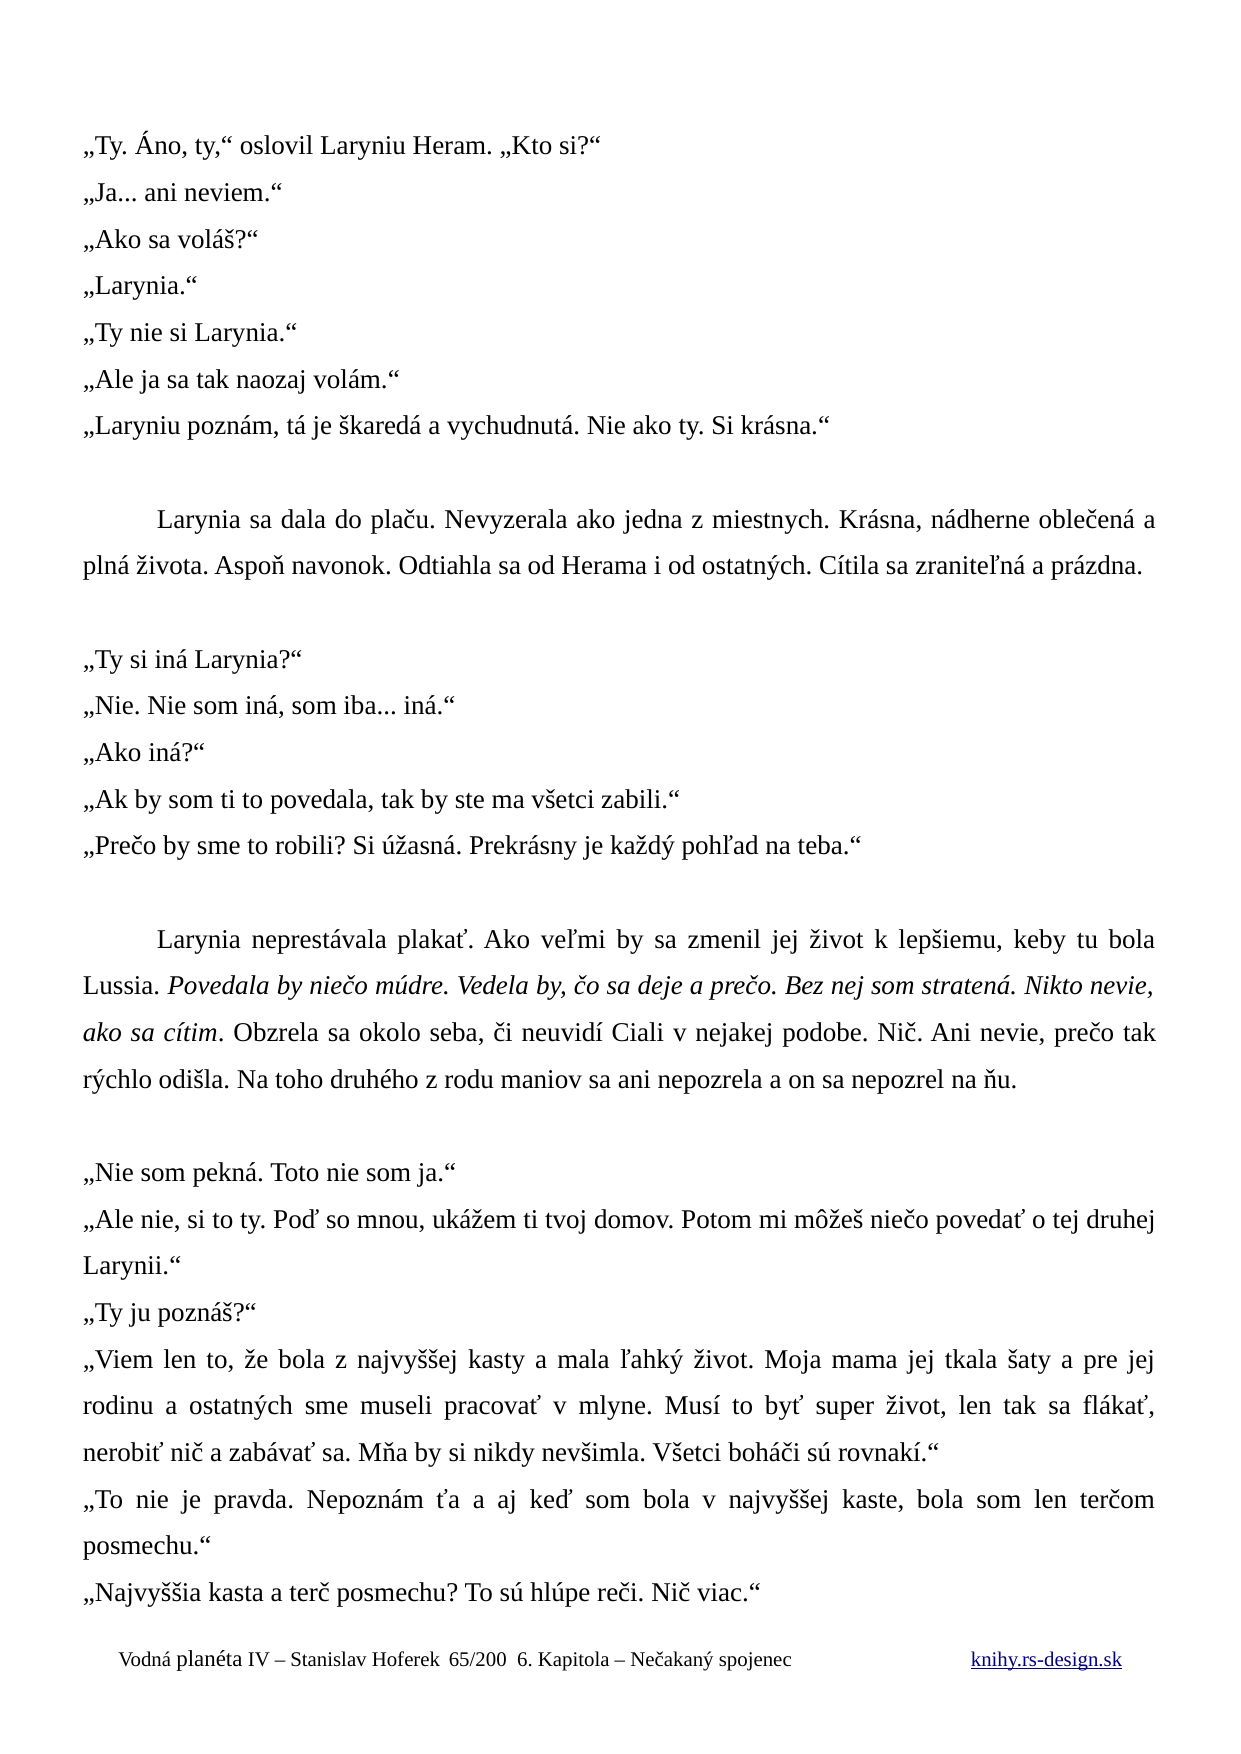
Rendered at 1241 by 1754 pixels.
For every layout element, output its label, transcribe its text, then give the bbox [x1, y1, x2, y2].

text „Viem len to, že bola z najvyššej kasty a mala ľahký život. Moja mama jej tkala šaty a pre jej rodinu a ostatných sme museli pracovať v mlyne. Musí to byť super život, len tak sa flákať, nerobiť nič a zabávať sa. Mňa by si nikdy nevšimla. Všetci boháči sú rovnakí.“ [83, 1343, 1157, 1467]
text „Ty. Áno, ty,“ oslovil Laryniu Heram. „Kto si?“ [83, 129, 1157, 161]
text „Nie. Nie som iná, som iba... iná.“ [83, 689, 1157, 721]
text „Ty nie si Larynia.“ [83, 316, 1157, 347]
text „Ako iná?“ [83, 736, 1157, 767]
text „Ja... ani neviem.“ [83, 176, 1157, 207]
text „Larynia.“ [83, 269, 1157, 301]
text „Ako sa voláš?“ [83, 223, 1157, 254]
text Larynia sa dala do plaču. Nevyzerala ako jedna z miestnych. Krásna, nádherne oblečená a plná života. Aspoň navonok. Odtiahla sa od Herama i od ostatných. Cítila sa zraniteľná a prázdna. [83, 503, 1157, 581]
text „Laryniu poznám, tá je škaredá a vychudnutá. Nie ako ty. Si krásna.“ [83, 409, 1157, 441]
text „Ty si iná Larynia?“ [83, 643, 1157, 674]
text „Ak by som ti to povedala, tak by ste ma všetci zabili.“ [83, 783, 1157, 814]
text Larynia neprestávala plakať. Ako veľmi by sa zmenil jej život k lepšiemu, keby tu bola Lussia. Povedala by niečo múdre. Vedela by, čo sa deje a prečo. Bez nej som stratená. Nikto nevie, ako sa cítim. Obzrela sa okolo seba, či neuvidí Ciali v nejakej podobe. Nič. Ani nevie, prečo tak rýchlo odišla. Na toho druhého z rodu maniov sa ani nepozrela a on sa nepozrel na ňu. [83, 923, 1157, 1094]
text „Prečo by sme to robili? Si úžasná. Prekrásny je každý pohľad na teba.“ [83, 829, 1157, 861]
text „Ty ju poznáš?“ [83, 1296, 1157, 1327]
text „Najvyššia kasta a terč posmechu? To sú hlúpe reči. Nič viac.“ [83, 1576, 1157, 1607]
text „Ale ja sa tak naozaj volám.“ [83, 363, 1157, 394]
text „Nie som pekná. Toto nie som ja.“ [83, 1156, 1157, 1187]
text „To nie je pravda. Nepoznám ťa a aj keď som bola v najvyššej kaste, bola som len terčom posmechu.“ [83, 1483, 1157, 1561]
text „Ale nie, si to ty. Poď so mnou, ukážem ti tvoj domov. Potom mi môžeš niečo povedať o tej druhej Larynii.“ [83, 1203, 1157, 1281]
